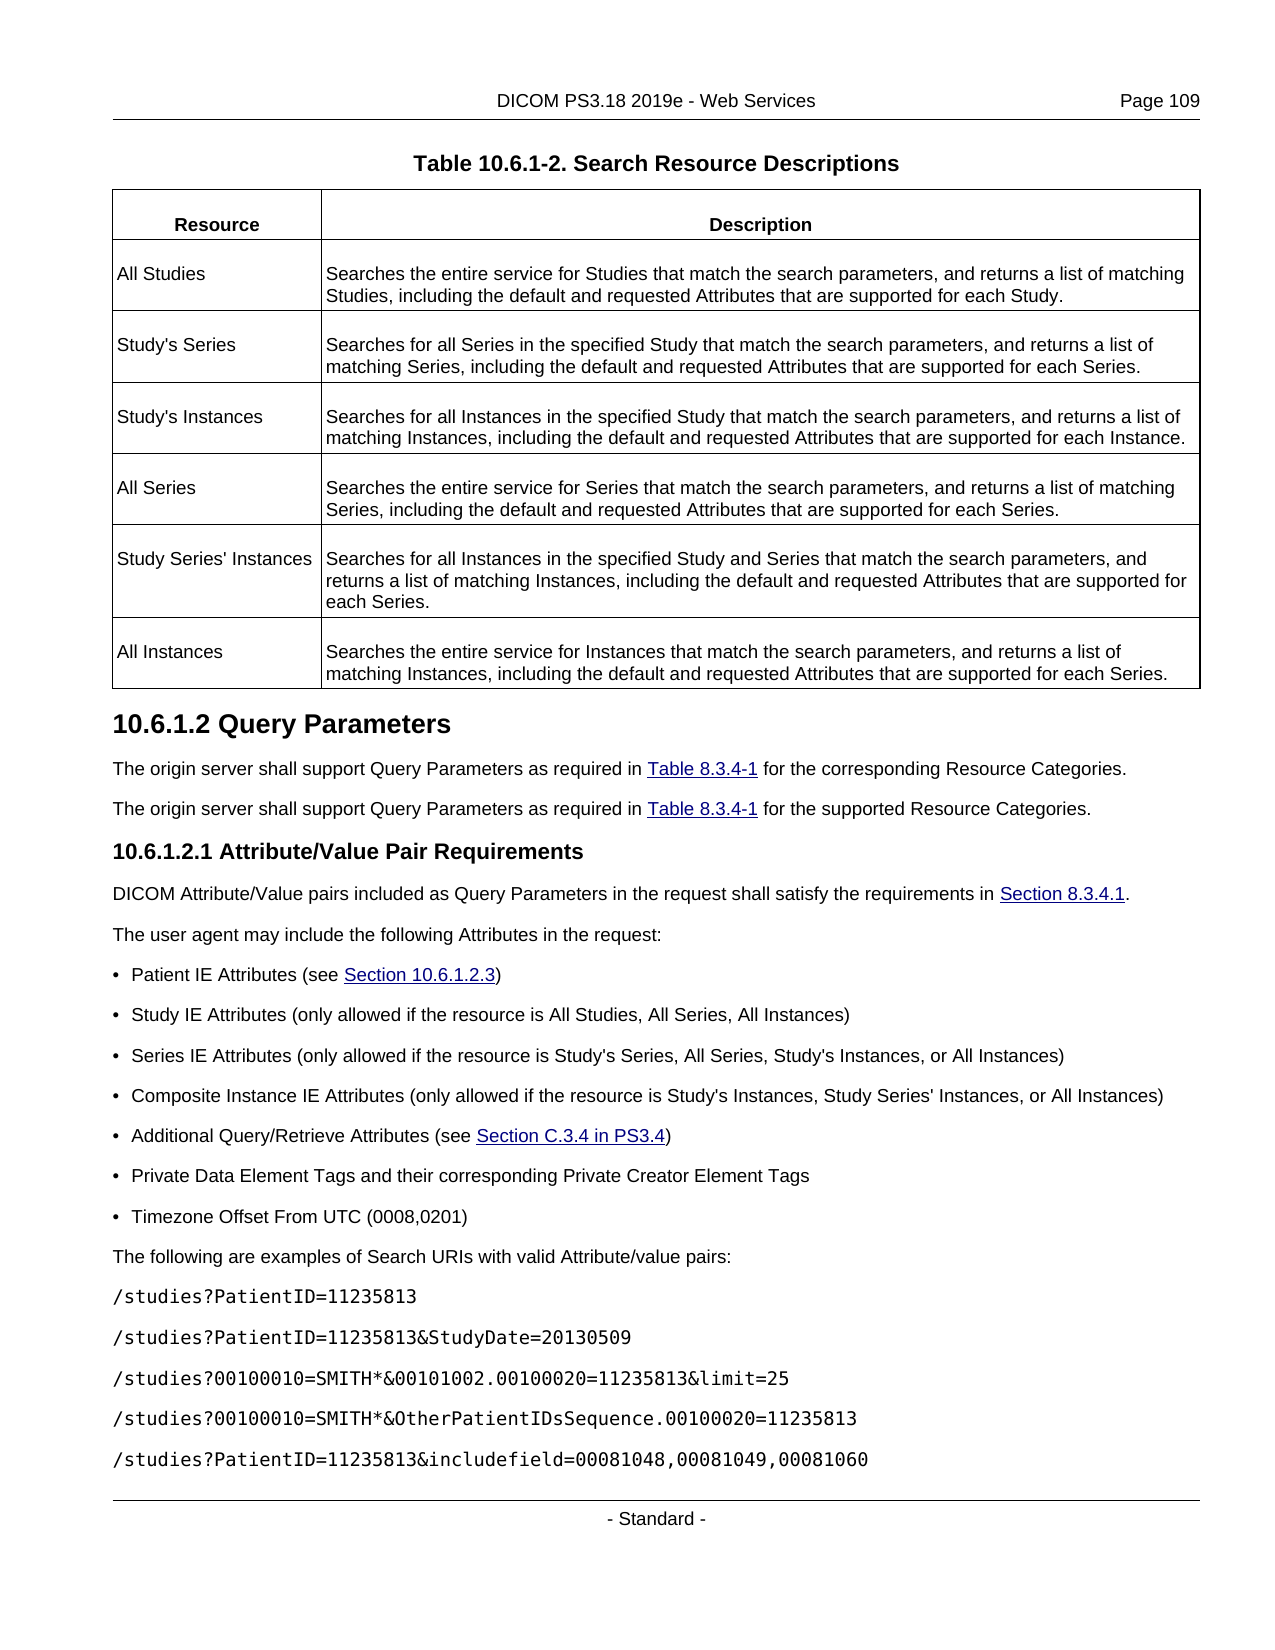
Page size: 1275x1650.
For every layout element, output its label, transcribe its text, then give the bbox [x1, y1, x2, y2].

text /studies?00100010=SMITH*&OtherPatientIDsSequence.00100020=11235813 [112, 1408, 1200, 1430]
text The following are examples of Search URIs with valid Attribute/value pairs: [112, 1246, 1200, 1267]
table_cell All Studies [113, 240, 321, 310]
table_cell Searches the entire service for Series that match the search parameters, and returns a list of matching Series, including the default and requested Attributes that are supported for each Series. [322, 454, 1199, 524]
text • Composite Instance IE Attributes (only allowed if the resource is Study's Instances, Study Series' Instances, or All Instances) [112, 1085, 1200, 1106]
table_cell Searches for all Instances in the specified Study and Series that match the search parameters, and returns a list of matching Instances, including the default and requested Attributes that are supported for each Series. [322, 525, 1199, 617]
table_cell Searches for all Instances in the specified Study that match the search parameters, and returns a list of matching Instances, including the default and requested Attributes that are supported for each Instance. [322, 383, 1199, 453]
table_cell Searches the entire service for Studies that match the search parameters, and returns a list of matching Studies, including the default and requested Attributes that are supported for each Study. [322, 240, 1199, 310]
table_cell Searches for all Series in the specified Study that match the search parameters, and returns a list of matching Series, including the default and requested Attributes that are supported for each Series. [322, 311, 1199, 382]
text /studies?00100010=SMITH*&00101002.00100020=11235813&limit=25 [112, 1367, 1200, 1389]
text /studies?PatientID=11235813 [112, 1286, 1200, 1308]
table_header Resource [113, 190, 321, 239]
text • Study IE Attributes (only allowed if the resource is All Studies, All Series, All Instances) [112, 1004, 1200, 1026]
table_cell Searches the entire service for Instances that match the search parameters, and returns a list of matching Instances, including the default and requested Attributes that are supported for each Series. [322, 618, 1199, 688]
text • Timezone Offset From UTC (0008,0201) [112, 1206, 1200, 1227]
table_cell All Series [113, 454, 321, 524]
text /studies?PatientID=11235813&includefield=00081048,00081049,00081060 [112, 1449, 1200, 1471]
text Table 10.6.1-2. Search Resource Descriptions [112, 150, 1200, 176]
text The origin server shall support Query Parameters as required in Table 8.3.4-1 for the supported Resource Categories. [112, 798, 1200, 820]
text /studies?PatientID=11235813&StudyDate=20130509 [112, 1327, 1200, 1349]
text • Private Data Element Tags and their corresponding Private Creator Element Tags [112, 1165, 1200, 1187]
table_header Description [322, 190, 1199, 239]
table_cell Study Series' Instances [113, 525, 321, 617]
text 10.6.1.2.1 Attribute/Value Pair Requirements [112, 838, 1200, 864]
text • Additional Query/Retrieve Attributes (see Section C.3.4 in PS3.4) [112, 1125, 1200, 1147]
table_cell All Instances [113, 618, 321, 688]
text 10.6.1.2 Query Parameters [112, 708, 1200, 739]
table_cell Study's Instances [113, 383, 321, 453]
text DICOM Attribute/Value pairs included as Query Parameters in the request shall satisfy the requirements in Section 8.3.4.1. [112, 883, 1200, 905]
text • Series IE Attributes (only allowed if the resource is Study's Series, All Series, Study's Instances, or All Instances) [112, 1044, 1200, 1066]
text The user agent may include the following Attributes in the request: [112, 923, 1200, 945]
table_cell Study's Series [113, 311, 321, 382]
text • Patient IE Attributes (see Section 10.6.1.2.3) [112, 964, 1200, 985]
text The origin server shall support Query Parameters as required in Table 8.3.4-1 for the corresponding Resource Categories. [112, 758, 1200, 779]
